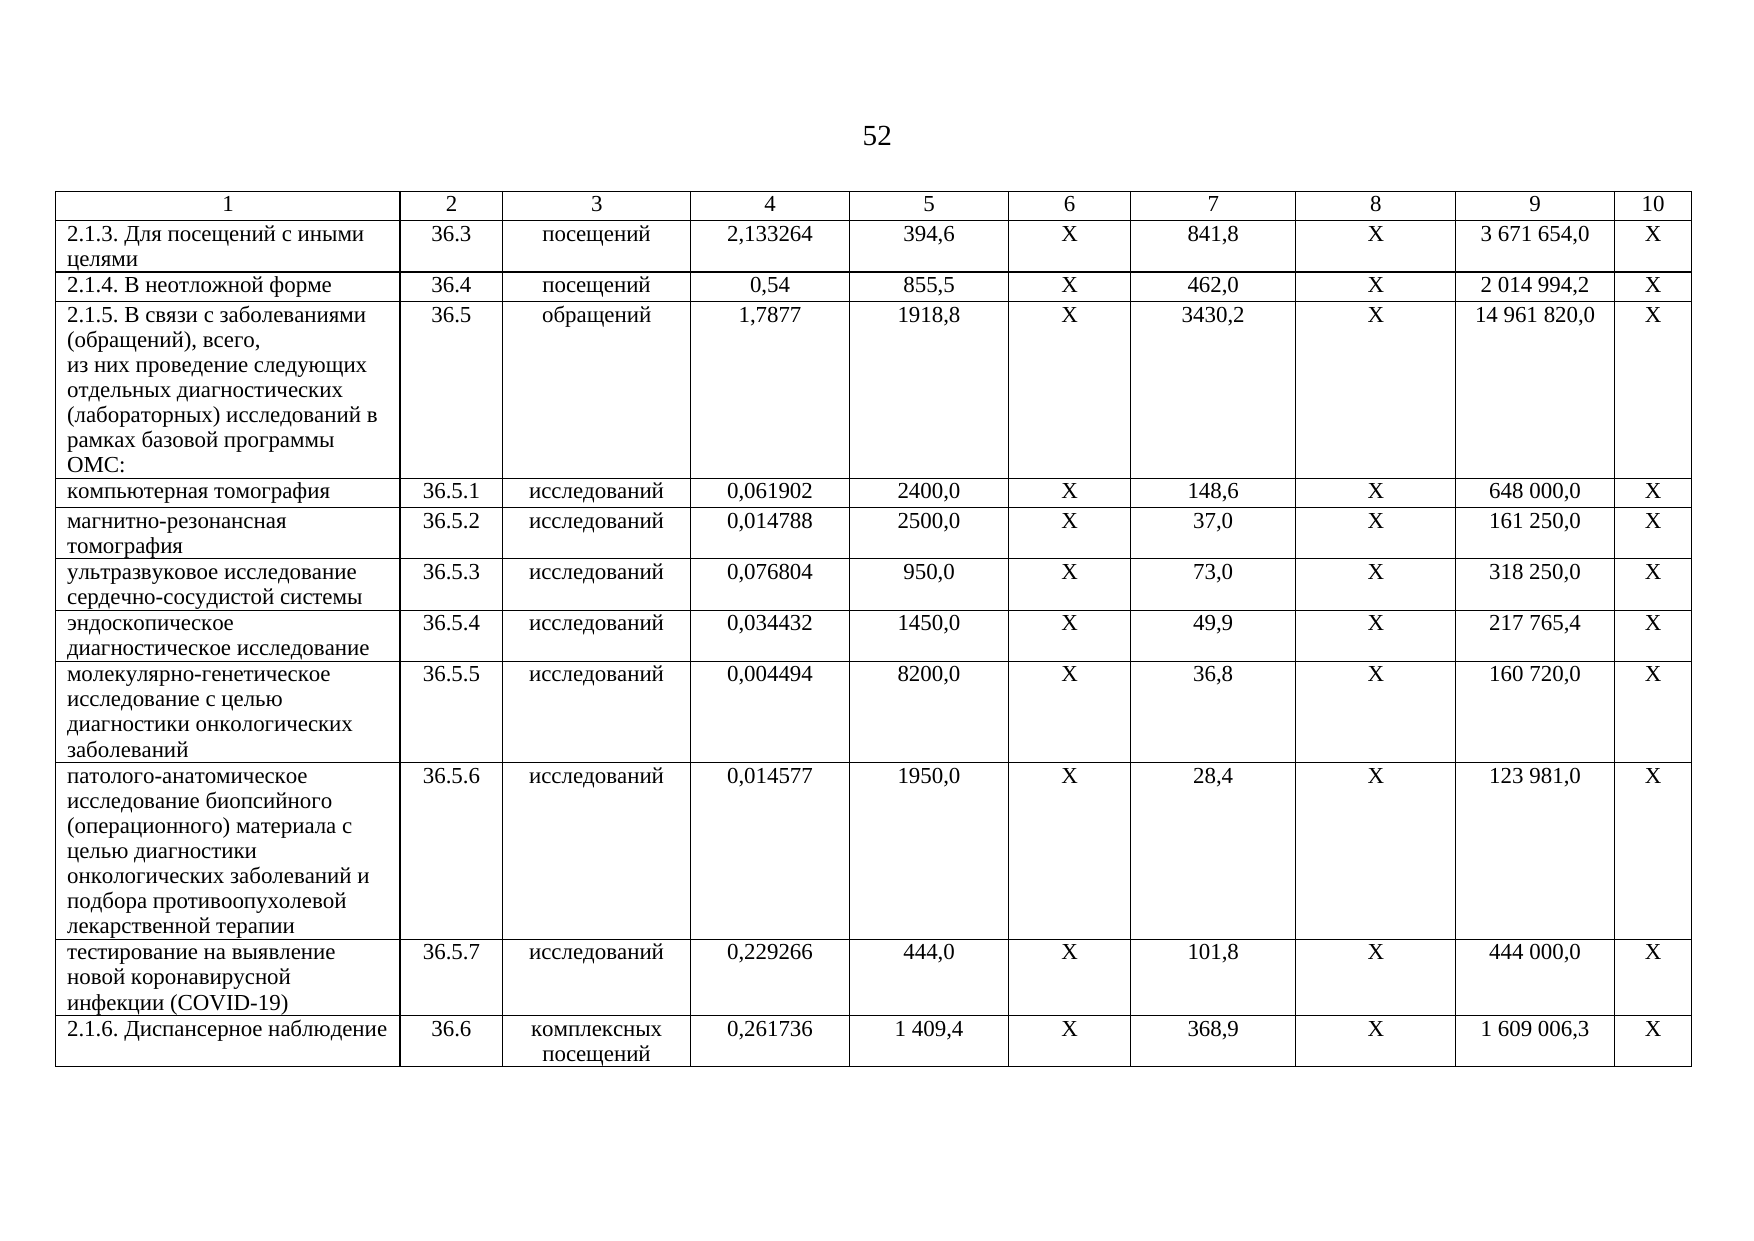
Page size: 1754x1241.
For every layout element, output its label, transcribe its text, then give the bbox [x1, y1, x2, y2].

table_cell 8200,0 [850, 662, 1008, 762]
table_cell 36.5.1 [401, 479, 502, 507]
table_cell комплексных посещений [503, 1016, 690, 1066]
table_cell Х [1296, 763, 1455, 939]
table_cell Х [1009, 559, 1130, 609]
table_cell Х [1615, 221, 1691, 271]
table_cell Х [1615, 479, 1691, 507]
table_cell ультразвуковое исследование сердечно-сосудистой системы [56, 559, 399, 609]
table_cell Х [1296, 559, 1455, 609]
table_header 1 [56, 192, 399, 220]
table_cell 0,076804 [691, 559, 849, 609]
table_cell 0,061902 [691, 479, 849, 507]
table_cell 2.1.5. В связи с заболеваниями (обращений), всего, из них проведение следующих отдельных диагностических (лабораторных) исследований в рамках базовой программы ОМС: [56, 302, 399, 478]
table_cell Х [1296, 302, 1455, 478]
table_cell Х [1009, 302, 1130, 478]
table_header 5 [850, 192, 1008, 220]
table_header 3 [503, 192, 690, 220]
table_cell 368,9 [1131, 1016, 1295, 1066]
table_cell 1450,0 [850, 611, 1008, 661]
table_cell Х [1615, 273, 1691, 301]
table_cell 855,5 [850, 273, 1008, 301]
table_header 4 [691, 192, 849, 220]
table_cell 36.5 [401, 302, 502, 478]
table_cell 950,0 [850, 559, 1008, 609]
table_cell 648 000,0 [1456, 479, 1614, 507]
table_cell 36.5.7 [401, 940, 502, 1015]
table_cell исследований [503, 559, 690, 609]
table_cell 444 000,0 [1456, 940, 1614, 1015]
table_cell 3430,2 [1131, 302, 1295, 478]
table_cell 444,0 [850, 940, 1008, 1015]
table_cell Х [1296, 662, 1455, 762]
table_cell Х [1615, 508, 1691, 558]
table_cell 14 961 820,0 [1456, 302, 1614, 478]
table_cell 0,261736 [691, 1016, 849, 1066]
table_cell 2.1.4. В неотложной форме [56, 273, 399, 301]
table_cell посещений [503, 221, 690, 271]
table_cell 0,034432 [691, 611, 849, 661]
table_cell исследований [503, 662, 690, 762]
table_header 9 [1456, 192, 1614, 220]
table_cell 1,7877 [691, 302, 849, 478]
table_cell 36.4 [401, 273, 502, 301]
table_cell Х [1009, 479, 1130, 507]
table_cell 73,0 [1131, 559, 1295, 609]
table_cell 49,9 [1131, 611, 1295, 661]
table_cell Х [1009, 940, 1130, 1015]
table_cell 2.1.6. Диспансерное наблюдение [56, 1016, 399, 1066]
table_cell 161 250,0 [1456, 508, 1614, 558]
table_cell 841,8 [1131, 221, 1295, 271]
table_cell Х [1009, 662, 1130, 762]
table_cell Х [1009, 611, 1130, 661]
table_cell 160 720,0 [1456, 662, 1614, 762]
table_cell Х [1009, 221, 1130, 271]
table_cell 0,014577 [691, 763, 849, 939]
table_cell 394,6 [850, 221, 1008, 271]
table_cell Х [1615, 611, 1691, 661]
table_cell эндоскопическое диагностическое исследование [56, 611, 399, 661]
table_cell 462,0 [1131, 273, 1295, 301]
table_cell 37,0 [1131, 508, 1295, 558]
table_cell магнитно-резонансная томография [56, 508, 399, 558]
table_header 6 [1009, 192, 1130, 220]
table_cell 36.5.4 [401, 611, 502, 661]
table_cell 3 671 654,0 [1456, 221, 1614, 271]
table_cell Х [1009, 273, 1130, 301]
table_cell обращений [503, 302, 690, 478]
table_header 2 [401, 192, 502, 220]
table_cell Х [1296, 508, 1455, 558]
table_cell 36.3 [401, 221, 502, 271]
table_cell 36.5.3 [401, 559, 502, 609]
table_cell 123 981,0 [1456, 763, 1614, 939]
table_header 8 [1296, 192, 1455, 220]
table_cell исследований [503, 763, 690, 939]
table_cell тестирование на выявление новой коронавирусной инфекции (COVID-19) [56, 940, 399, 1015]
table_cell Х [1615, 940, 1691, 1015]
table_cell 217 765,4 [1456, 611, 1614, 661]
table_cell Х [1296, 221, 1455, 271]
table_cell Х [1296, 1016, 1455, 1066]
table_cell Х [1296, 479, 1455, 507]
table_cell Х [1615, 302, 1691, 478]
table_cell Х [1296, 611, 1455, 661]
table_cell 1 409,4 [850, 1016, 1008, 1066]
table_cell 2400,0 [850, 479, 1008, 507]
table_cell Х [1009, 763, 1130, 939]
table_cell 0,014788 [691, 508, 849, 558]
table_cell 1 609 006,3 [1456, 1016, 1614, 1066]
table_cell 2.1.3. Для посещений с иными целями [56, 221, 399, 271]
table_cell исследований [503, 479, 690, 507]
table_cell Х [1615, 559, 1691, 609]
table_cell Х [1615, 662, 1691, 762]
table_cell 36,8 [1131, 662, 1295, 762]
table_cell Х [1296, 940, 1455, 1015]
table_cell исследований [503, 508, 690, 558]
table_cell 0,004494 [691, 662, 849, 762]
table_cell 2,133264 [691, 221, 849, 271]
table_cell 0,54 [691, 273, 849, 301]
table_cell Х [1009, 1016, 1130, 1066]
table_cell компьютерная томография [56, 479, 399, 507]
table_cell Х [1615, 1016, 1691, 1066]
table_cell Х [1009, 508, 1130, 558]
table_cell исследований [503, 940, 690, 1015]
table_cell Х [1615, 763, 1691, 939]
table_cell патолого-анатомическое исследование биопсийного (операционного) материала с целью диагностики онкологических заболеваний и подбора противоопухолевой лекарственной терапии [56, 763, 399, 939]
table_cell 36.5.5 [401, 662, 502, 762]
table_cell 1918,8 [850, 302, 1008, 478]
table_cell Х [1296, 273, 1455, 301]
table_cell 28,4 [1131, 763, 1295, 939]
table_cell посещений [503, 273, 690, 301]
table_header 7 [1131, 192, 1295, 220]
table_header 10 [1615, 192, 1691, 220]
table_cell 148,6 [1131, 479, 1295, 507]
table_cell 1950,0 [850, 763, 1008, 939]
table_cell 36.6 [401, 1016, 502, 1066]
table_cell молекулярно-генетическое исследование с целью диагностики онкологических заболеваний [56, 662, 399, 762]
table_cell 36.5.6 [401, 763, 502, 939]
table_cell 36.5.2 [401, 508, 502, 558]
table_cell 0,229266 [691, 940, 849, 1015]
table_cell исследований [503, 611, 690, 661]
table_cell 2 014 994,2 [1456, 273, 1614, 301]
table_cell 101,8 [1131, 940, 1295, 1015]
table_cell 2500,0 [850, 508, 1008, 558]
table_cell 318 250,0 [1456, 559, 1614, 609]
